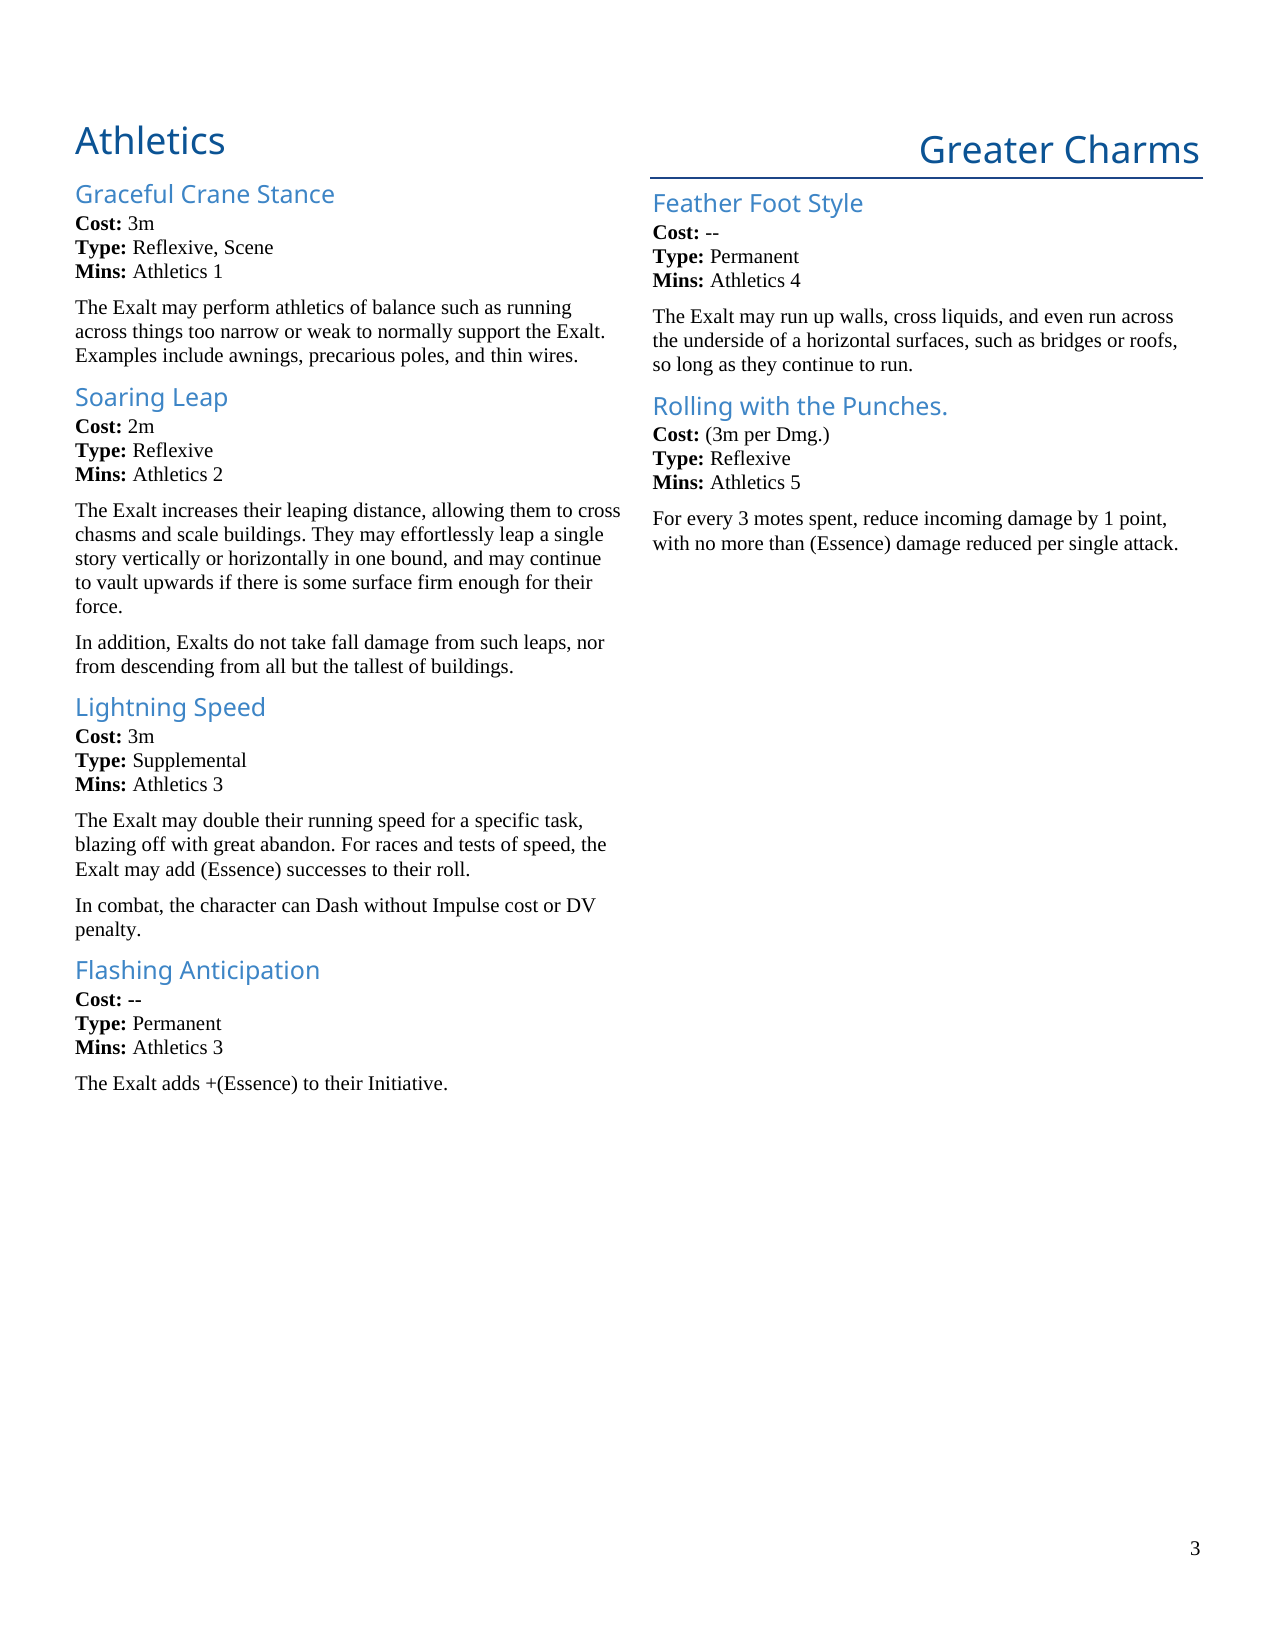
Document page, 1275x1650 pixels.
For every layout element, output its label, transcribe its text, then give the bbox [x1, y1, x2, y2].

text In combat, the character can Dash without Impulse cost or DV penalty. [75, 892, 622, 941]
text In addition, Exalts do not take fall damage from such leaps, nor from descending from all but the tallest of buildings. [75, 630, 622, 678]
subtitle Rolling with the Punches. [652, 388, 1200, 422]
text The Exalt may double their running speed for a specific task, blazing off with great abandon. For races and tests of speed, the Exalt may add (Essence) successes to their roll. [75, 808, 622, 881]
text Cost: 3m Type: Reflexive, Scene Mins: Athletics 1 [75, 211, 622, 283]
subtitle Lightning Speed [75, 690, 622, 724]
subtitle Graceful Crane Stance [75, 177, 622, 211]
text The Exalt may run up walls, cross liquids, and even run across the underside of a horizontal surfaces, such as bridges or roofs, so long as they continue to run. [652, 304, 1200, 376]
subtitle Feather Foot Style [652, 186, 1200, 220]
text Cost: -- Type: Permanent Mins: Athletics 4 [652, 220, 1200, 292]
text For every 3 motes spent, reduce incoming damage by 1 point, with no more than (Essence) damage reduced per single attack. [652, 506, 1200, 554]
text Cost: -- Type: Permanent Mins: Athletics 3 [75, 987, 622, 1059]
subtitle Flashing Anticipation [75, 953, 622, 987]
subtitle Athletics [75, 114, 622, 165]
text The Exalt adds +(Essence) to their Initiative. [75, 1071, 622, 1095]
subtitle Greater Charms [649, 120, 1203, 179]
text Cost: 3m Type: Supplemental Mins: Athletics 3 [75, 724, 622, 796]
text The Exalt increases their leaping distance, allowing them to cross chasms and scale buildings. They may effortlessly leap a single story vertically or horizontally in one bound, and may continue to vault upwards if there is some surface firm enough for their force. [75, 498, 622, 618]
text Cost: 2m Type: Reflexive Mins: Athletics 2 [75, 413, 622, 486]
text Cost: (3m per Dmg.) Type: Reflexive Mins: Athletics 5 [652, 422, 1200, 494]
subtitle Soaring Leap [75, 379, 622, 413]
text The Exalt may perform athletics of balance such as running across things too narrow or weak to normally support the Exalt. Examples include awnings, precarious poles, and thin wires. [75, 295, 622, 367]
